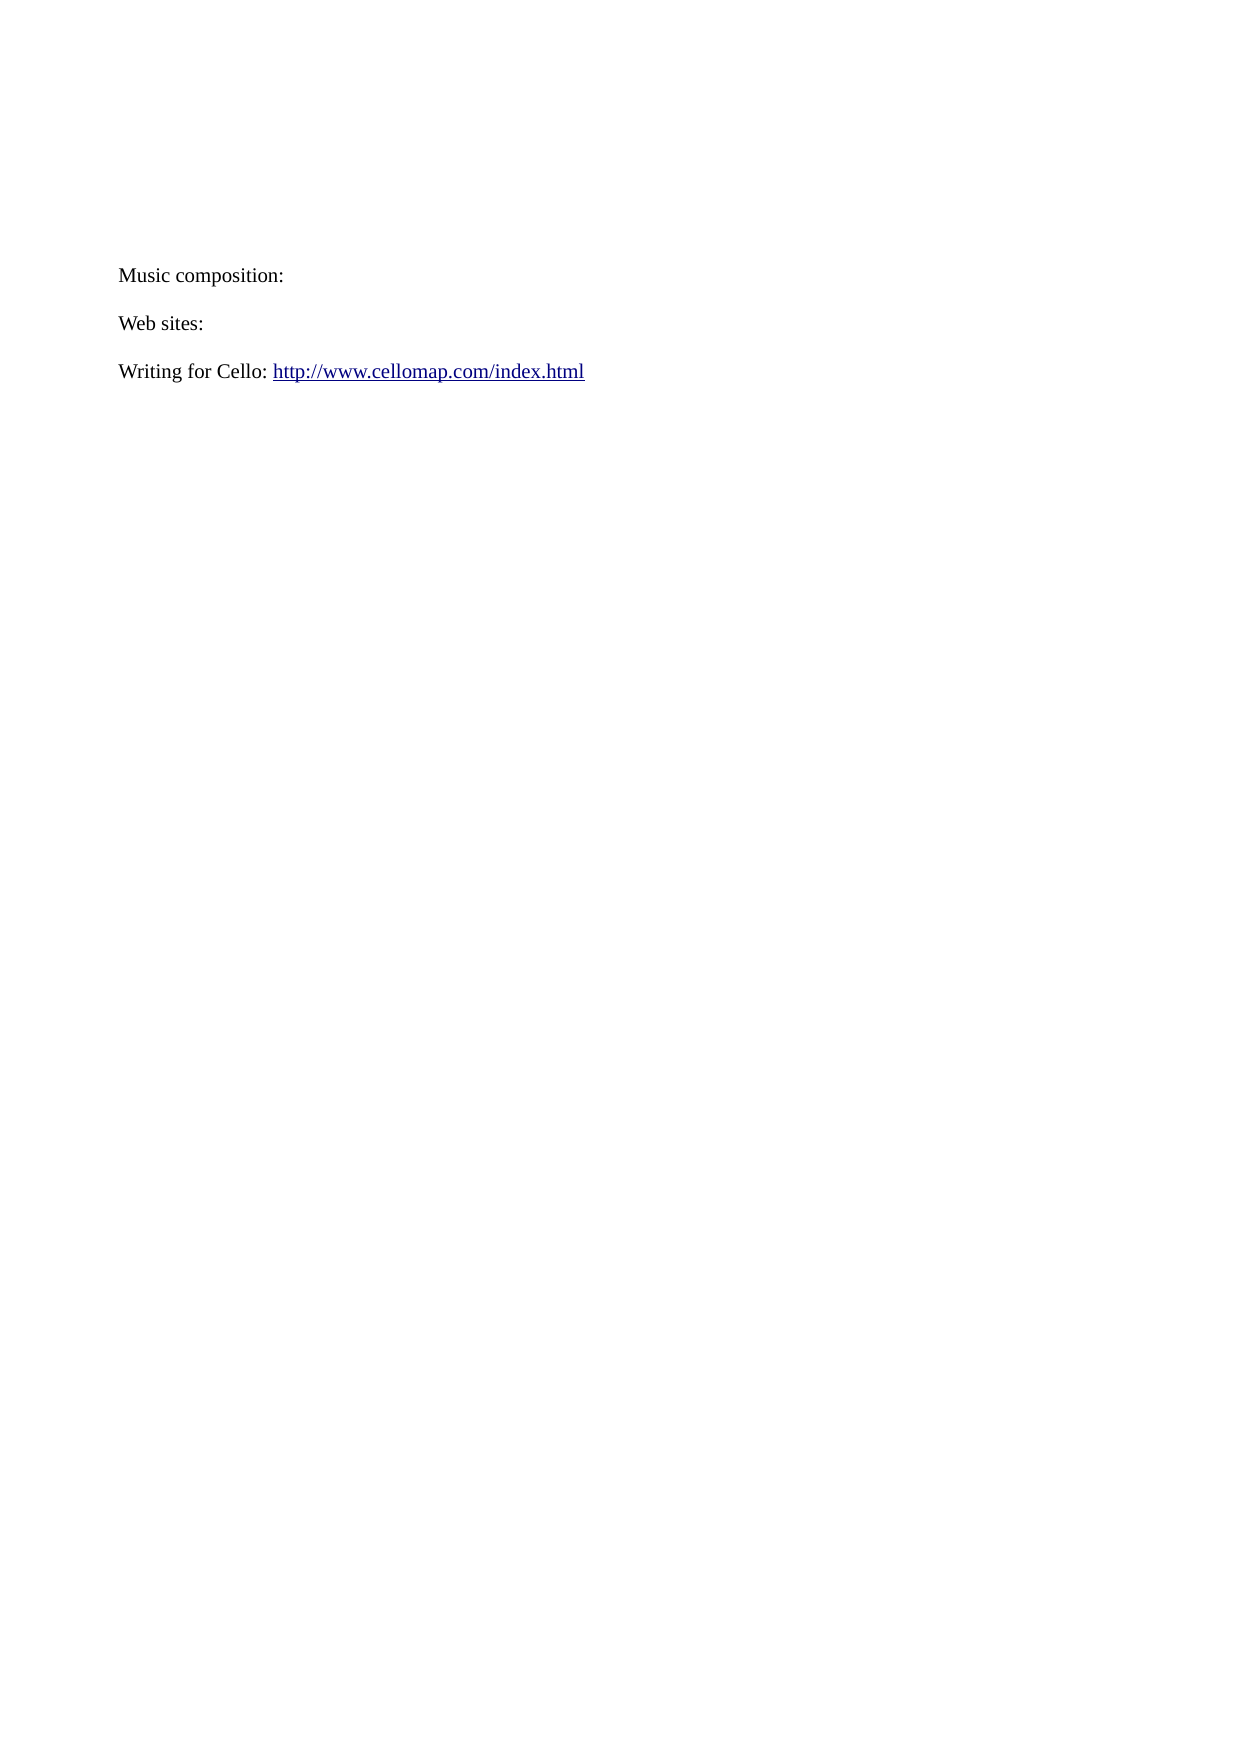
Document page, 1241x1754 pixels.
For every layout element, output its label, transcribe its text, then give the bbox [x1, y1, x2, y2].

text Web sites: [118, 311, 1122, 335]
text Writing for Cello: http://www.cellomap.com/index.html [118, 359, 1122, 383]
text Music composition: [118, 262, 1122, 287]
